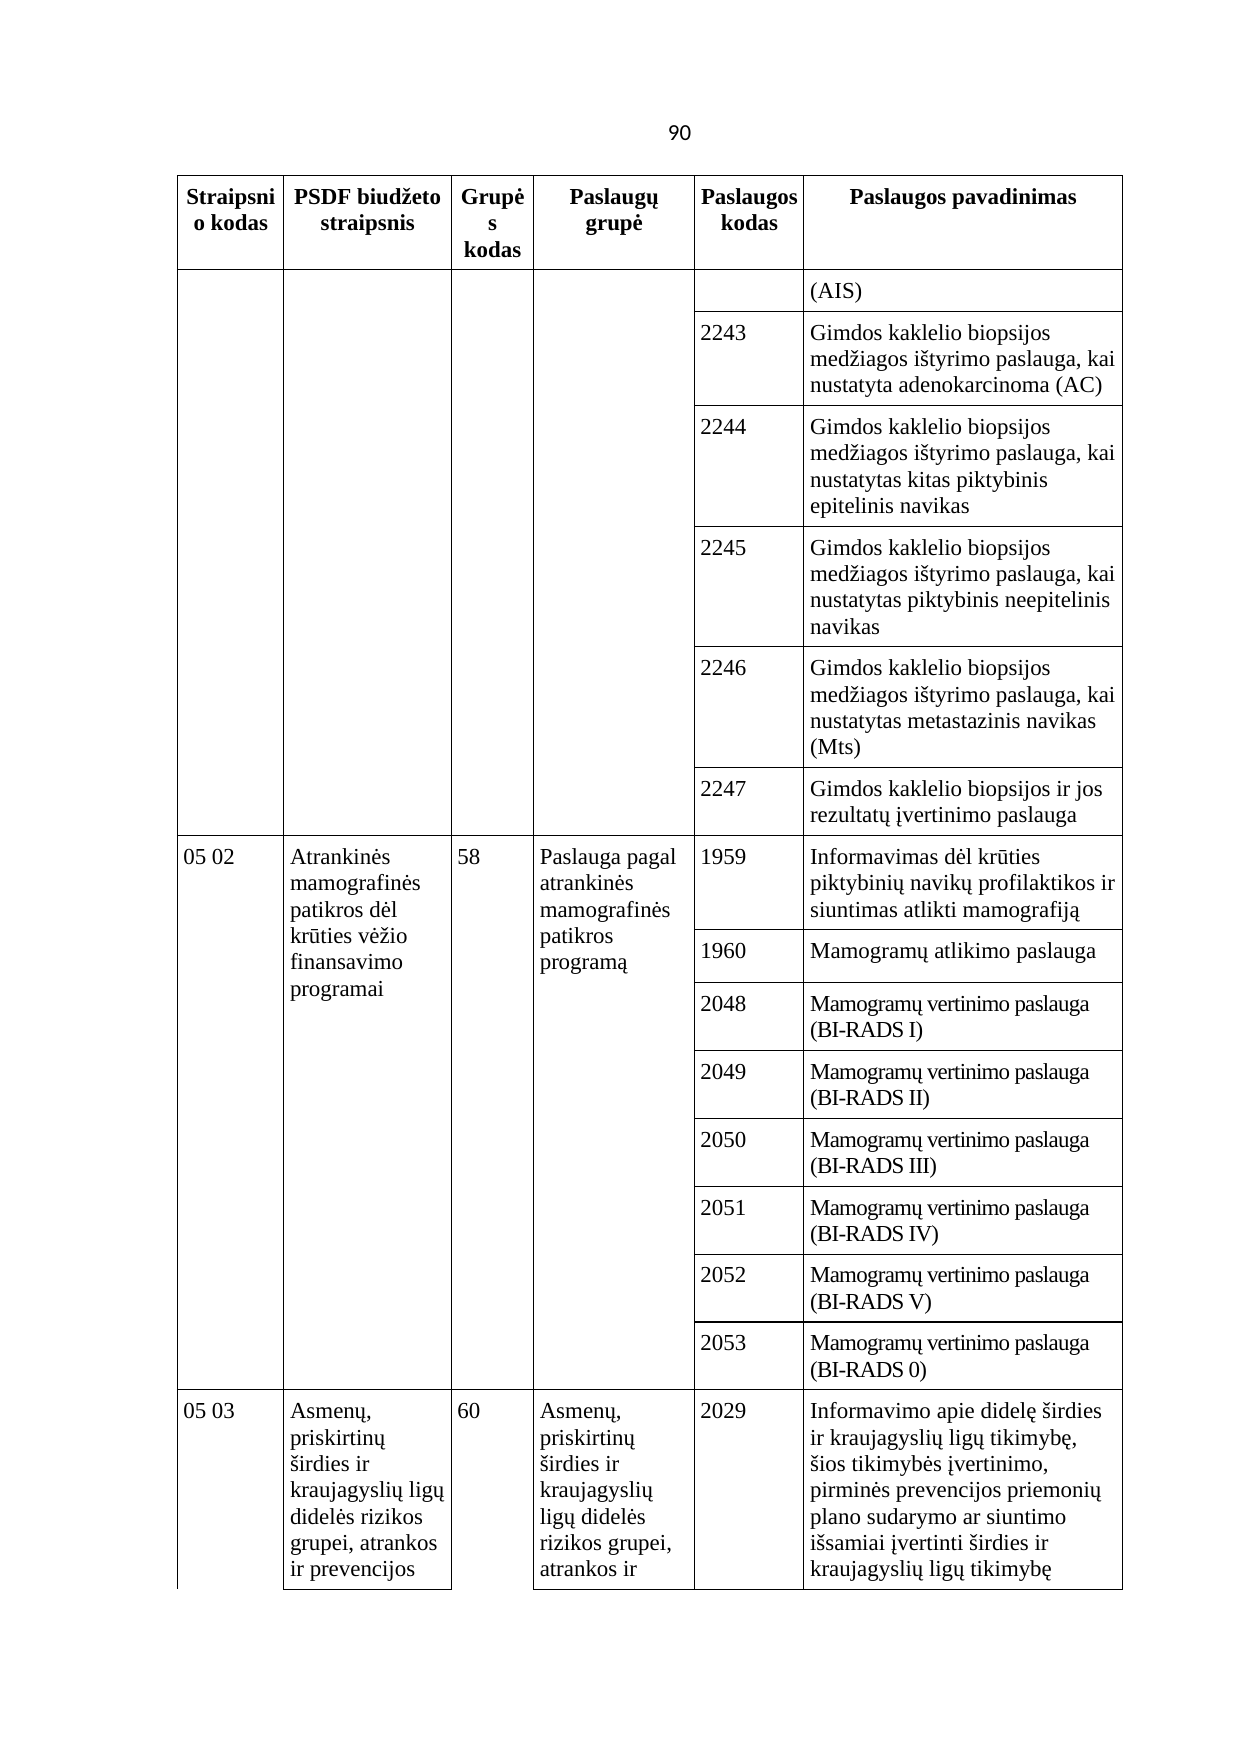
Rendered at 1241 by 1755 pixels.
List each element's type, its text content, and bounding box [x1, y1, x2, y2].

table_cell [284, 1050, 451, 1118]
table_cell 2245 [695, 527, 803, 646]
table_cell 58 [452, 836, 533, 929]
table_cell [178, 405, 283, 526]
table_cell [452, 405, 533, 526]
table_cell [452, 1321, 533, 1389]
table_cell [178, 646, 283, 767]
table_cell [284, 311, 451, 405]
table_cell [452, 270, 533, 311]
table_header Paslaugos kodas [695, 176, 803, 269]
table_cell Informavimo apie didelę širdies ir kraujagyslių ligų tikimybę, šios tikimybės įvertinimo, pirminės prevencijos priemonių plano sudarymo ar siuntimo išsamiai įvertinti širdies ir kraujagyslių ligų tikimybę [804, 1390, 1122, 1589]
table_cell [452, 1050, 533, 1118]
table_cell Mamogramų atlikimo paslauga [804, 930, 1122, 982]
table_cell Mamogramų vertinimo paslauga (BI-RADS 0) [804, 1323, 1122, 1389]
table_cell [534, 982, 694, 1050]
table_cell Paslauga pagal atrankinės mamografinės patikros programą [534, 836, 694, 982]
table_cell [452, 1118, 533, 1186]
table_cell Gimdos kaklelio biopsijos ir jos rezultatų įvertinimo paslauga [804, 768, 1122, 835]
table_cell 2051 [695, 1187, 803, 1253]
table_cell [178, 1050, 283, 1118]
table_cell Atrankinės mamografinės patikros dėl krūties vėžio finansavimo programai [284, 836, 451, 1050]
table_cell [452, 526, 533, 646]
table_cell [452, 311, 533, 405]
table_header Paslaugų grupė [534, 176, 694, 269]
table_cell [534, 1321, 694, 1389]
table_cell [178, 982, 283, 1050]
table_cell Asmenų, priskirtinų širdies ir kraujagyslių ligų didelės rizikos grupei, atrankos ir prevencijos [284, 1390, 451, 1589]
table_cell 2243 [695, 312, 803, 405]
table_cell [284, 526, 451, 646]
table_cell [534, 646, 694, 767]
table_cell Mamogramų vertinimo paslauga (BI-RADS I) [804, 983, 1122, 1050]
table_cell [178, 767, 283, 835]
table_cell Informavimas dėl krūties piktybinių navikų profilaktikos ir siuntimas atlikti mamografiją [804, 836, 1122, 929]
table_cell [284, 1321, 451, 1389]
table_cell [178, 270, 283, 311]
table_cell Mamogramų vertinimo paslauga (BI-RADS V) [804, 1255, 1122, 1321]
table_cell [534, 1254, 694, 1321]
table_cell 2029 [695, 1390, 803, 1589]
table_cell [452, 1254, 533, 1321]
table_cell [284, 1254, 451, 1321]
table_cell [452, 767, 533, 835]
table_cell Gimdos kaklelio biopsijos medžiagos ištyrimo paslauga, kai nustatytas metastazinis navikas (Mts) [804, 647, 1122, 767]
table_cell [534, 1050, 694, 1118]
table_cell [452, 646, 533, 767]
table_cell Mamogramų vertinimo paslauga (BI-RADS IV) [804, 1187, 1122, 1253]
table_cell 05 03 [178, 1390, 283, 1589]
table_cell 2052 [695, 1255, 803, 1321]
table_cell [178, 1118, 283, 1186]
table_cell Mamogramų vertinimo paslauga (BI-RADS II) [804, 1051, 1122, 1118]
table_cell 60 [452, 1390, 533, 1589]
table_cell [178, 526, 283, 646]
table_cell [284, 646, 451, 767]
table_cell [284, 1186, 451, 1253]
table_cell [695, 270, 803, 311]
table_cell [178, 311, 283, 405]
table_cell 1959 [695, 836, 803, 929]
table_header Grupės kodas [452, 176, 533, 269]
table_header Paslaugos pavadinimas [804, 176, 1122, 269]
table_cell [452, 1186, 533, 1253]
table_cell (AIS) [804, 270, 1122, 311]
table_cell 2049 [695, 1051, 803, 1118]
table_cell [284, 270, 451, 311]
table_cell [452, 982, 533, 1050]
table_cell 2246 [695, 647, 803, 767]
table_cell [534, 1186, 694, 1253]
table_cell [284, 1118, 451, 1186]
table_cell [534, 1118, 694, 1186]
table_cell [534, 526, 694, 646]
table_cell 05 02 [178, 836, 283, 929]
table_cell 2048 [695, 983, 803, 1050]
table_cell Gimdos kaklelio biopsijos medžiagos ištyrimo paslauga, kai nustatytas piktybinis neepitelinis navikas [804, 527, 1122, 646]
table_cell 2053 [695, 1323, 803, 1389]
table_cell [284, 405, 451, 526]
table_cell Gimdos kaklelio biopsijos medžiagos ištyrimo paslauga, kai nustatytas kitas piktybinis epitelinis navikas [804, 406, 1122, 526]
table_cell [284, 767, 451, 835]
table_cell [178, 1321, 283, 1389]
table_cell [452, 929, 533, 982]
table_cell Asmenų, priskirtinų širdies ir kraujagyslių ligų didelės rizikos grupei, atrankos ir [534, 1390, 694, 1589]
table_header PSDF biudžeto straipsnis [284, 176, 451, 269]
table_cell 2050 [695, 1119, 803, 1186]
table_cell [534, 311, 694, 405]
table_cell [534, 270, 694, 311]
table_cell Mamogramų vertinimo paslauga (BI-RADS III) [804, 1119, 1122, 1186]
table_cell 2244 [695, 406, 803, 526]
table_cell [534, 767, 694, 835]
table_cell 1960 [695, 930, 803, 982]
table_cell [178, 929, 283, 982]
table_header Straipsnio kodas [178, 176, 283, 269]
table_cell 2247 [695, 768, 803, 835]
table_cell Gimdos kaklelio biopsijos medžiagos ištyrimo paslauga, kai nustatyta adenokarcinoma (AC) [804, 312, 1122, 405]
table_cell [534, 405, 694, 526]
table_cell [178, 1254, 283, 1321]
table_cell [178, 1186, 283, 1253]
